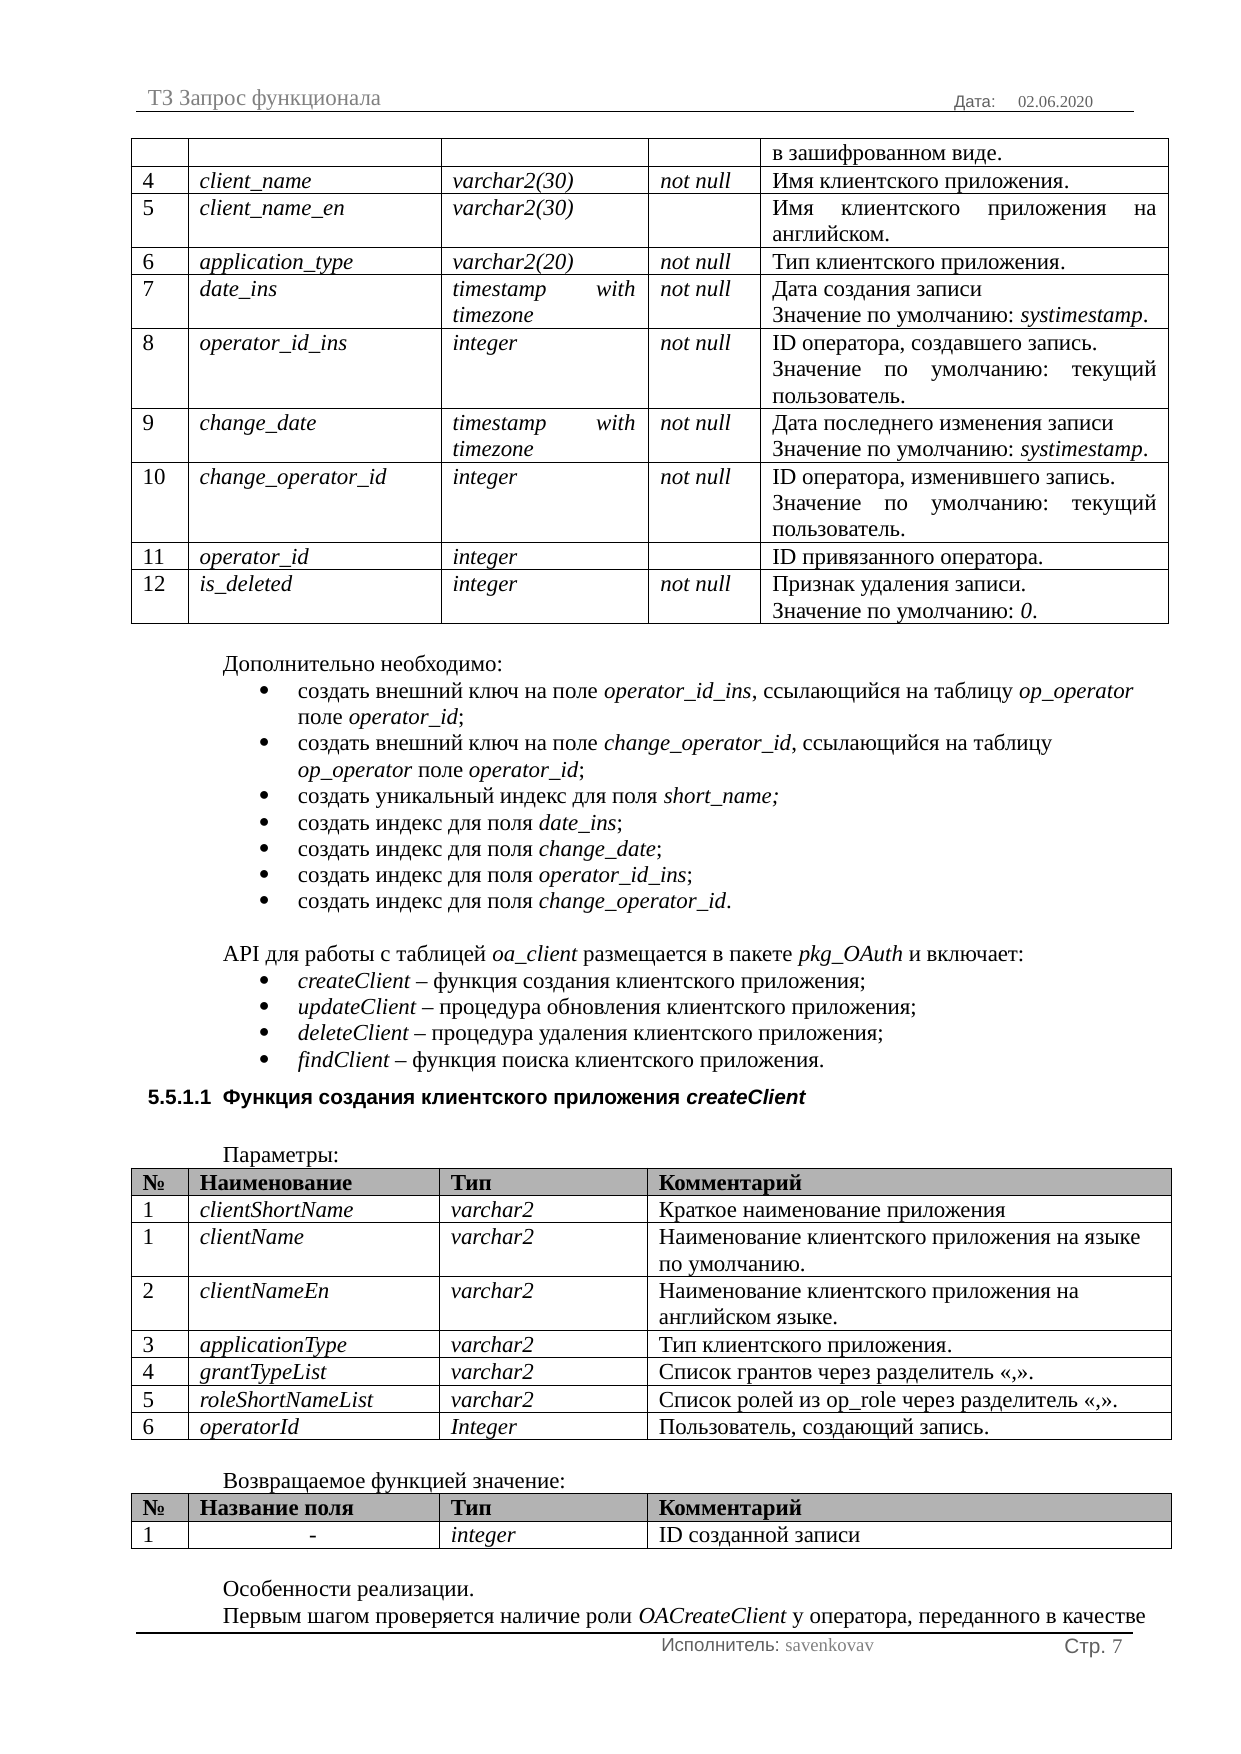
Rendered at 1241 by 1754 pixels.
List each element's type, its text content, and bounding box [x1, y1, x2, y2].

table_cell ID оператора, создавшего запись. Значение по умолчанию: текущий пользователь. [761, 329, 1168, 408]
table_cell not null [649, 167, 760, 193]
table_cell Тип клиентского приложения. [761, 248, 1168, 274]
table_header Комментарий [648, 1494, 1171, 1521]
table_header № [132, 1169, 188, 1195]
table_cell date_ins [189, 275, 441, 328]
table_cell [442, 139, 648, 166]
list создать индекс для поля change_date; [260, 835, 1152, 861]
table_cell varchar2 [440, 1358, 647, 1384]
table_cell varchar2 [440, 1223, 647, 1276]
list updateClient – процедура обновления клиентского приложения; [260, 993, 1152, 1019]
table_header Название поля [189, 1494, 439, 1521]
table_cell timestamp with timezone [442, 275, 648, 328]
table_cell clientShortName [189, 1196, 439, 1222]
table_cell 9 [132, 409, 188, 462]
table_cell [132, 139, 188, 166]
table_header Тип [440, 1169, 647, 1195]
table_cell 6 [132, 1413, 188, 1439]
table_cell change_operator_id [189, 463, 441, 542]
table_cell application_type [189, 248, 441, 274]
table_header Тип [440, 1494, 647, 1521]
table_cell 8 [132, 329, 188, 408]
table_cell Признак удаления записи. Значение по умолчанию: 0. [761, 570, 1168, 623]
table_cell varchar2(20) [442, 248, 648, 274]
list deleteClient – процедура удаления клиентского приложения; [260, 1019, 1152, 1046]
table_cell 11 [132, 543, 188, 569]
table_cell 10 [132, 463, 188, 542]
table_cell 5 [132, 194, 188, 247]
table_cell 7 [132, 275, 188, 328]
table_cell integer [442, 463, 648, 542]
table_cell ID оператора, изменившего запись. Значение по умолчанию: текущий пользователь. [761, 463, 1168, 542]
table_cell Пользователь, создающий запись. [648, 1413, 1171, 1439]
text Дополнительно необходимо: [223, 650, 1152, 677]
table_cell Дата последнего изменения записи Значение по умолчанию: systimestamp. [761, 409, 1168, 462]
table_cell integer [442, 543, 648, 569]
table_cell 12 [132, 570, 188, 623]
table_cell в зашифрованном виде. [761, 139, 1168, 166]
table_cell not null [649, 329, 760, 408]
text Особенности реализации. [223, 1575, 1152, 1602]
table_cell clientName [189, 1223, 439, 1276]
table_cell 5 [132, 1386, 188, 1412]
list создать индекс для поля date_ins; [260, 808, 1152, 835]
table_cell roleShortNameList [189, 1386, 439, 1412]
list создать индекс для поля change_operator_id. [260, 888, 1152, 914]
text Возвращаемое функцией значение: [223, 1467, 1152, 1493]
table_cell - [189, 1522, 439, 1548]
table_cell varchar2 [440, 1277, 647, 1330]
table_cell change_date [189, 409, 441, 462]
table_cell Имя клиентского приложения. [761, 167, 1168, 193]
table_cell varchar2 [440, 1196, 647, 1222]
table_cell Имя клиентского приложения на английском. [761, 194, 1168, 247]
table_cell not null [649, 275, 760, 328]
table_cell [189, 139, 441, 166]
list создать внешний ключ на поле change_operator_id, ссылающийся на таблицу op_operator поле operator_id; [260, 729, 1152, 782]
table_cell integer [442, 329, 648, 408]
table_cell varchar2(30) [442, 194, 648, 247]
table_cell 6 [132, 248, 188, 274]
table_cell varchar2 [440, 1331, 647, 1357]
table_cell 4 [132, 167, 188, 193]
table_header Наименование [189, 1169, 439, 1195]
table_cell integer [440, 1522, 647, 1548]
table_cell client_name_en [189, 194, 441, 247]
table_cell 2 [132, 1277, 188, 1330]
table_header № [132, 1494, 188, 1521]
table_cell 4 [132, 1358, 188, 1384]
table_cell 1 [132, 1196, 188, 1222]
table_cell ID созданной записи [648, 1522, 1171, 1548]
table_cell varchar2(30) [442, 167, 648, 193]
table_cell applicationType [189, 1331, 439, 1357]
table_cell 1 [132, 1223, 188, 1276]
table_cell not null [649, 570, 760, 623]
list создать внешний ключ на поле operator_id_ins, ссылающийся на таблицу op_operator поле operator_id; [260, 677, 1152, 729]
table_cell Тип клиентского приложения. [648, 1331, 1171, 1357]
table_header Комментарий [648, 1169, 1171, 1195]
table_cell clientNameEn [189, 1277, 439, 1330]
table_cell [649, 139, 760, 166]
table_cell [649, 543, 760, 569]
table_cell not null [649, 463, 760, 542]
table_cell operator_id [189, 543, 441, 569]
table_cell Дата создания записи Значение по умолчанию: systimestamp. [761, 275, 1168, 328]
text API для работы с таблицей oa_client размещается в пакете pkg_OAuth и включает: [223, 940, 1152, 967]
table_cell Integer [440, 1413, 647, 1439]
table_cell 1 [132, 1522, 188, 1548]
table_cell Список грантов через разделитель «,». [648, 1358, 1171, 1384]
list создать индекс для поля operator_id_ins; [260, 861, 1152, 888]
table_cell Наименование клиентского приложения на языке по умолчанию. [648, 1223, 1171, 1276]
table_cell Краткое наименование приложения [648, 1196, 1171, 1222]
table_cell timestamp with timezone [442, 409, 648, 462]
list findClient – функция поиска клиентского приложения. [260, 1046, 1152, 1072]
table_cell [649, 194, 760, 247]
table_cell operatorId [189, 1413, 439, 1439]
table_cell Наименование клиентского приложения на английском языке. [648, 1277, 1171, 1330]
text Параметры: [223, 1141, 1152, 1167]
table_cell Список ролей из op_role через разделитель «,». [648, 1386, 1171, 1412]
table_cell not null [649, 248, 760, 274]
list создать уникальный индекс для поля short_name; [260, 782, 1152, 808]
table_cell 3 [132, 1331, 188, 1357]
table_cell is_deleted [189, 570, 441, 623]
table_cell client_name [189, 167, 441, 193]
list createClient – функция создания клиентского приложения; [260, 967, 1152, 993]
subtitle Функция создания клиентского приложения createClient [148, 1084, 1152, 1108]
table_cell integer [442, 570, 648, 623]
table_cell operator_id_ins [189, 329, 441, 408]
text Первым шагом проверяется наличие роли OACreateClient у оператора, переданного в качестве [223, 1602, 1152, 1628]
table_cell not null [649, 409, 760, 462]
table_cell varchar2 [440, 1386, 647, 1412]
table_cell grantTypeList [189, 1358, 439, 1384]
table_cell ID привязанного оператора. [761, 543, 1168, 569]
